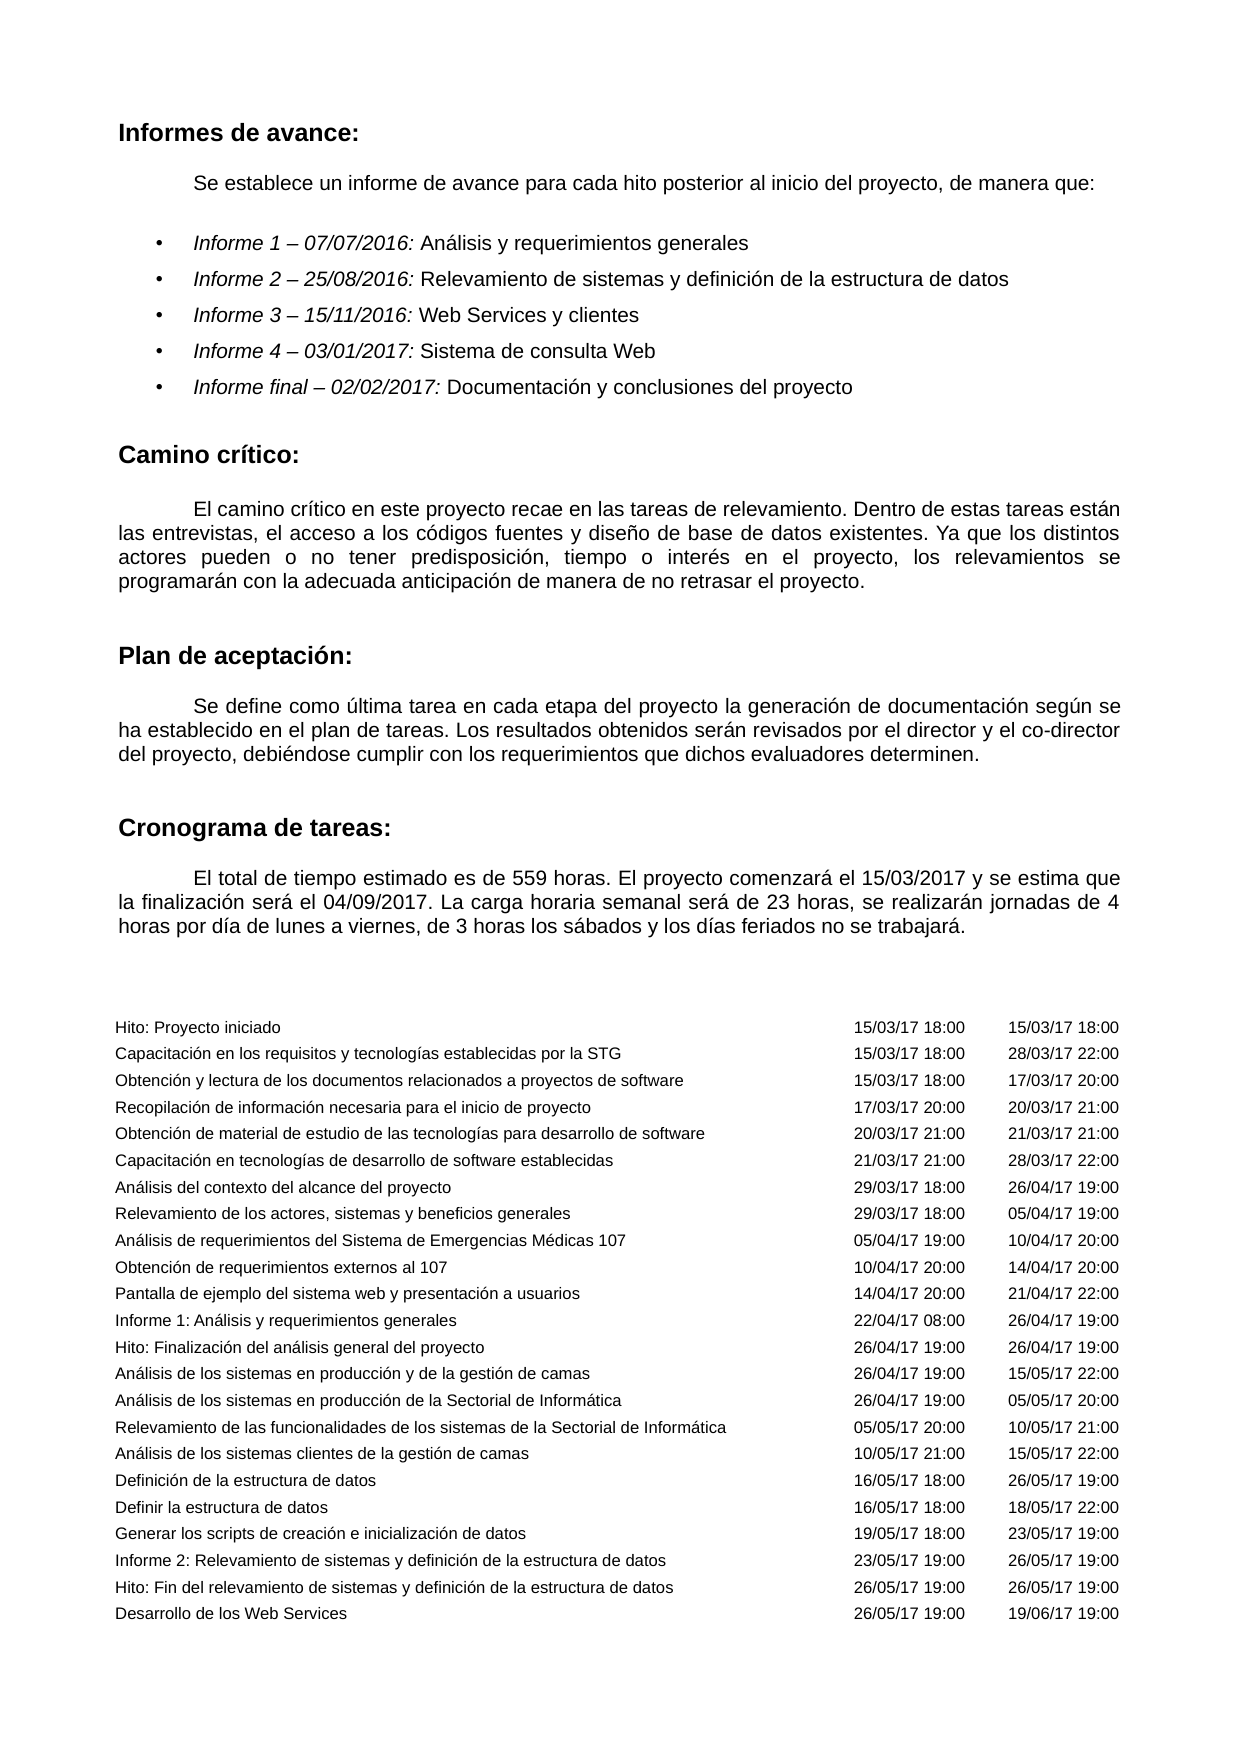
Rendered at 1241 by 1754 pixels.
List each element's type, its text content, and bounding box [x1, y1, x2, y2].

text Informes de avance: [118, 118, 1122, 147]
table_cell 23/05/17 19:00 [968, 1517, 1122, 1543]
table_cell Hito: Finalización del análisis general del proyecto [112, 1330, 821, 1357]
text Se establece un informe de avance para cada hito posterior al inicio del proyecto, de manera que: [118, 171, 1122, 195]
list Informe 3 – 15/11/2016: Web Services y clientes [156, 303, 1122, 327]
table_cell 20/03/17 21:00 [968, 1090, 1122, 1117]
table_cell 15/03/17 18:00 [821, 1037, 968, 1063]
table_cell 26/05/17 19:00 [968, 1570, 1122, 1597]
list Informe 4 – 03/01/2017: Sistema de consulta Web [156, 339, 1122, 363]
table_cell 21/03/17 21:00 [968, 1117, 1122, 1143]
table_header 15/03/17 18:00 [821, 1010, 968, 1037]
table_cell 23/05/17 19:00 [821, 1543, 968, 1570]
table_cell Obtención de material de estudio de las tecnologías para desarrollo de software [112, 1117, 821, 1143]
text Cronograma de tareas: [118, 813, 1122, 842]
table_cell 28/03/17 22:00 [968, 1037, 1122, 1063]
table_cell Relevamiento de las funcionalidades de los sistemas de la Sectorial de Informática [112, 1410, 821, 1437]
text El camino crítico en este proyecto recae en las tareas de relevamiento. Dentro de estas tareas están las entrevistas, el acceso a los códigos fuentes y diseño de base de datos existentes. Ya que los distintos actores pueden o no tener predisposición, tiempo o interés en el proyecto, los relevamientos se programarán con la adecuada anticipación de manera de no retrasar el proyecto. [118, 497, 1122, 593]
table_cell 15/05/17 22:00 [968, 1357, 1122, 1383]
table_cell 10/04/17 20:00 [968, 1223, 1122, 1250]
table_cell Obtención y lectura de los documentos relacionados a proyectos de software [112, 1063, 821, 1090]
text Se define como última tarea en cada etapa del proyecto la generación de documentación según se ha establecido en el plan de tareas. Los resultados obtenidos serán revisados por el director y el co-director del proyecto, debiéndose cumplir con los requerimientos que dichos evaluadores determinen. [118, 694, 1122, 766]
table_cell 26/05/17 19:00 [968, 1543, 1122, 1570]
table_cell 17/03/17 20:00 [968, 1063, 1122, 1090]
table_cell Análisis de requerimientos del Sistema de Emergencias Médicas 107 [112, 1223, 821, 1250]
table_cell Pantalla de ejemplo del sistema web y presentación a usuarios [112, 1277, 821, 1303]
list Informe final – 02/02/2017: Documentación y conclusiones del proyecto [156, 375, 1122, 399]
text Camino crítico: [118, 440, 1122, 468]
table_cell 05/05/17 20:00 [821, 1410, 968, 1437]
table_cell 21/04/17 22:00 [968, 1277, 1122, 1303]
table_cell 14/04/17 20:00 [821, 1277, 968, 1303]
table_cell 26/05/17 19:00 [821, 1570, 968, 1597]
table_cell Definir la estructura de datos [112, 1490, 821, 1517]
table_cell 29/03/17 18:00 [821, 1197, 968, 1223]
table_cell Análisis de los sistemas en producción de la Sectorial de Informática [112, 1383, 821, 1410]
table_cell Capacitación en tecnologías de desarrollo de software establecidas [112, 1143, 821, 1170]
table_cell Desarrollo de los Web Services [112, 1597, 821, 1623]
table_cell 18/05/17 22:00 [968, 1490, 1122, 1517]
table_cell 26/04/17 19:00 [821, 1357, 968, 1383]
table_cell Análisis de los sistemas en producción y de la gestión de camas [112, 1357, 821, 1383]
table_cell 26/05/17 19:00 [968, 1463, 1122, 1490]
table_cell 15/03/17 18:00 [821, 1063, 968, 1090]
table_header Hito: Proyecto iniciado [112, 1010, 821, 1037]
table_cell 05/04/17 19:00 [821, 1223, 968, 1250]
table_cell Generar los scripts de creación e inicialización de datos [112, 1517, 821, 1543]
table_cell 22/04/17 08:00 [821, 1303, 968, 1330]
list Informe 1 – 07/07/2016: Análisis y requerimientos generales [156, 231, 1122, 255]
table_cell 21/03/17 21:00 [821, 1143, 968, 1170]
table_cell 10/05/17 21:00 [821, 1437, 968, 1463]
table_cell 05/05/17 20:00 [968, 1383, 1122, 1410]
table_cell Relevamiento de los actores, sistemas y beneficios generales [112, 1197, 821, 1223]
table_cell 26/04/17 19:00 [821, 1330, 968, 1357]
table_cell 16/05/17 18:00 [821, 1463, 968, 1490]
table_cell 28/03/17 22:00 [968, 1143, 1122, 1170]
table_cell Recopilación de información necesaria para el inicio de proyecto [112, 1090, 821, 1117]
table_cell 19/05/17 18:00 [821, 1517, 968, 1543]
table_cell 19/06/17 19:00 [968, 1597, 1122, 1623]
table_cell 16/05/17 18:00 [821, 1490, 968, 1517]
table_cell Informe 2: Relevamiento de sistemas y definición de la estructura de datos [112, 1543, 821, 1570]
table_cell 26/05/17 19:00 [821, 1597, 968, 1623]
table_cell 26/04/17 19:00 [968, 1170, 1122, 1197]
table_cell 05/04/17 19:00 [968, 1197, 1122, 1223]
list Informe 2 – 25/08/2016: Relevamiento de sistemas y definición de la estructura de datos [156, 267, 1122, 291]
table_cell Hito: Fin del relevamiento de sistemas y definición de la estructura de datos [112, 1570, 821, 1597]
table_cell 17/03/17 20:00 [821, 1090, 968, 1117]
table_cell Capacitación en los requisitos y tecnologías establecidas por la STG [112, 1037, 821, 1063]
table_cell Análisis de los sistemas clientes de la gestión de camas [112, 1437, 821, 1463]
table_cell 14/04/17 20:00 [968, 1250, 1122, 1277]
table_cell 20/03/17 21:00 [821, 1117, 968, 1143]
table_cell 15/05/17 22:00 [968, 1437, 1122, 1463]
table_cell 10/05/17 21:00 [968, 1410, 1122, 1437]
table_cell 10/04/17 20:00 [821, 1250, 968, 1277]
table_cell Informe 1: Análisis y requerimientos generales [112, 1303, 821, 1330]
table_cell Análisis del contexto del alcance del proyecto [112, 1170, 821, 1197]
table_cell 26/04/17 19:00 [968, 1303, 1122, 1330]
table_cell Definición de la estructura de datos [112, 1463, 821, 1490]
table_header 15/03/17 18:00 [968, 1010, 1122, 1037]
text El total de tiempo estimado es de 559 horas. El proyecto comenzará el 15/03/2017 y se estima que la finalización será el 04/09/2017. La carga horaria semanal será de 23 horas, se realizarán jornadas de 4 horas por día de lunes a viernes, de 3 horas los sábados y los días feriados no se trabajará. [118, 866, 1122, 938]
table_cell Obtención de requerimientos externos al 107 [112, 1250, 821, 1277]
table_cell 26/04/17 19:00 [968, 1330, 1122, 1357]
text Plan de aceptación: [118, 641, 1122, 670]
table_cell 26/04/17 19:00 [821, 1383, 968, 1410]
table_cell 29/03/17 18:00 [821, 1170, 968, 1197]
